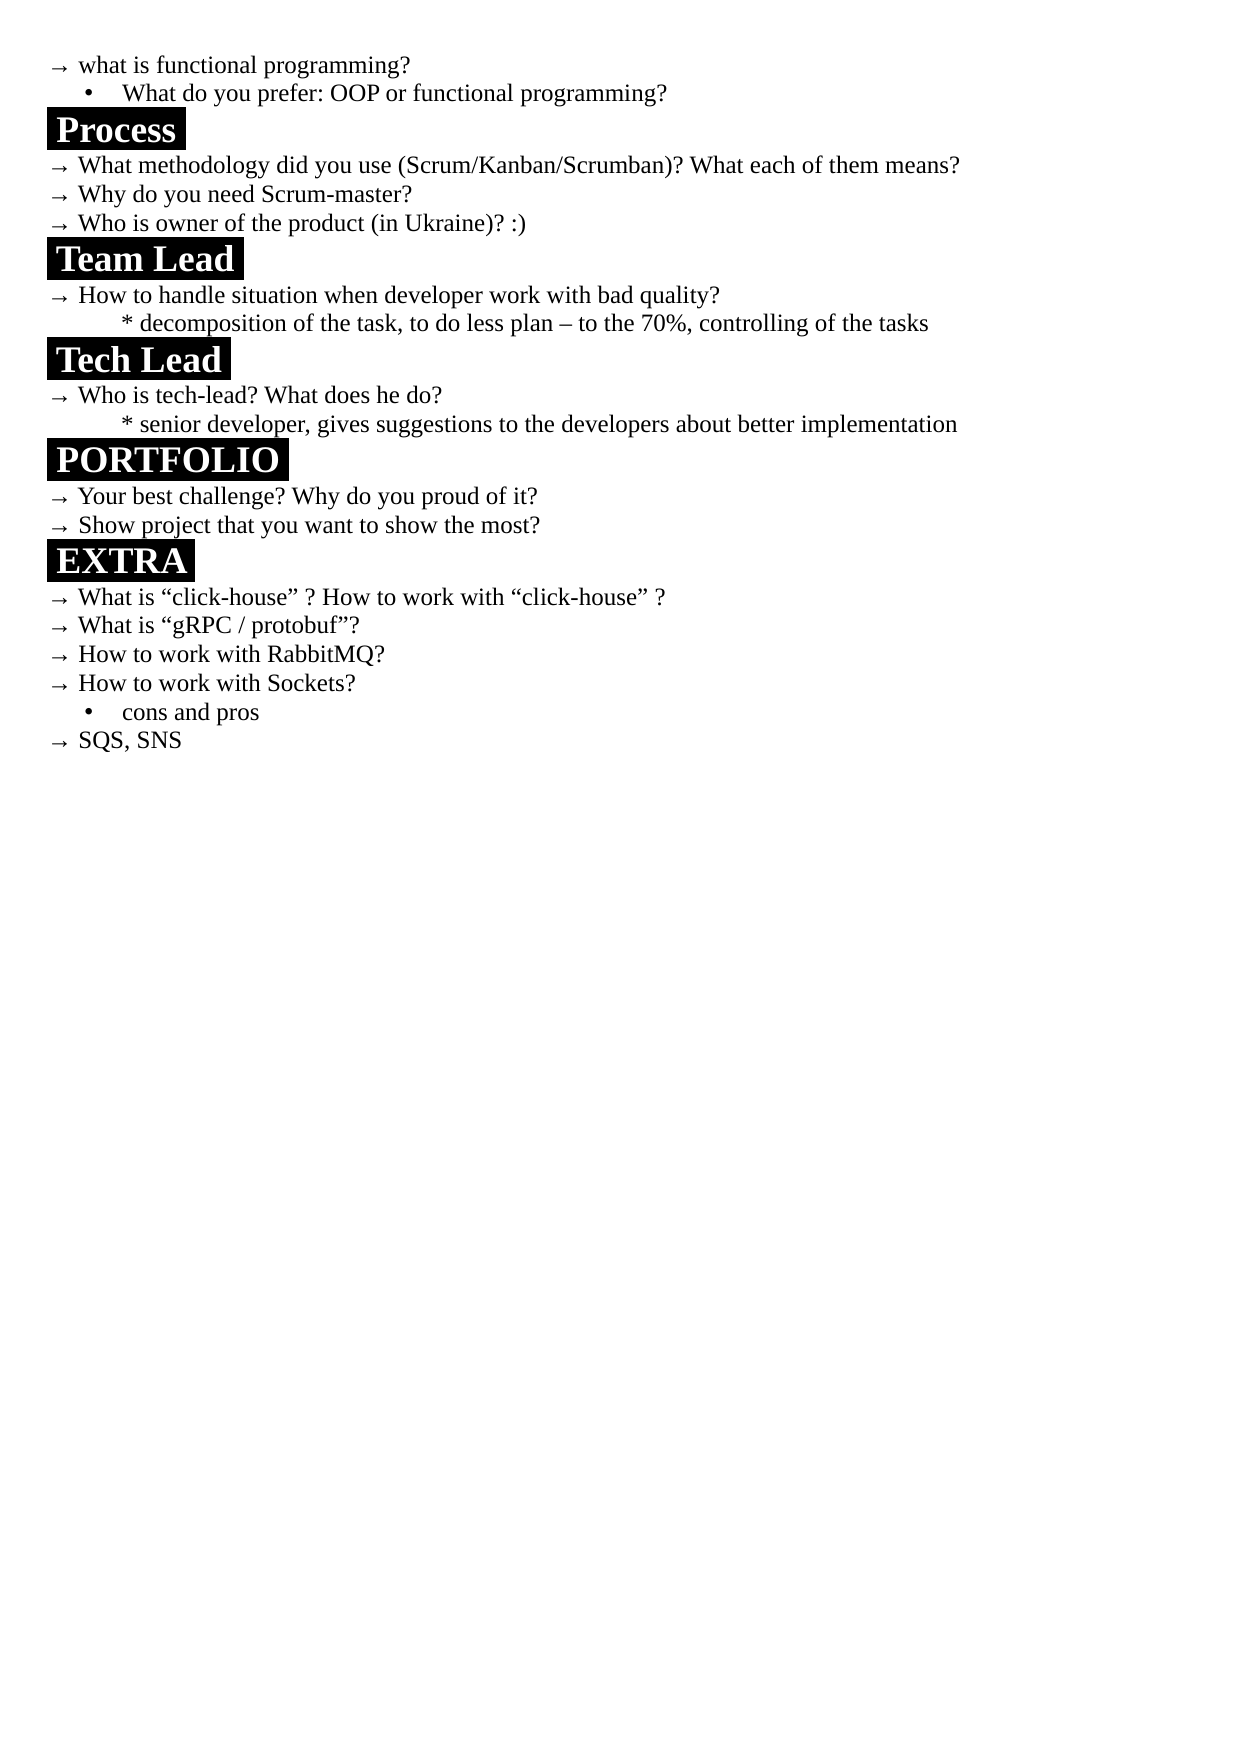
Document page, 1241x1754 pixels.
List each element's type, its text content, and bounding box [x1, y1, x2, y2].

text Process [47, 107, 1200, 150]
text → What is “click-house” ? How to work with “click-house” ? [47, 582, 1200, 610]
text Tech Lead [47, 337, 1200, 380]
text * decomposition of the task, to do less plan – to the 70%, controlling of the tasks [47, 308, 1200, 337]
text → SQS, SNS [47, 725, 1200, 754]
text → Why do you need Scrum-master? [47, 179, 1200, 208]
text → Show project that you want to show the most? [47, 510, 1200, 538]
text → How to work with RabbitMQ? [47, 639, 1200, 668]
text → How to work with Sockets? [47, 668, 1200, 697]
text → Your best challenge? Why do you proud of it? [47, 481, 1200, 510]
text Team Lead [47, 237, 1200, 280]
list cons and pros [84, 697, 1200, 725]
list What do you prefer: OOP or functional programming? [84, 78, 1200, 107]
text → Who is owner of the product (in Ukraine)? :) [47, 208, 1200, 237]
text * senior developer, gives suggestions to the developers about better implementation [47, 409, 1200, 438]
text → How to handle situation when developer work with bad quality? [47, 280, 1200, 308]
text PORTFOLIO [47, 438, 1200, 481]
text → Who is tech-lead? What does he do? [47, 380, 1200, 409]
text → What methodology did you use (Scrum/Kanban/Scrumban)? What each of them means? [47, 150, 1200, 179]
text → what is functional programming? [47, 50, 1200, 78]
text → What is “gRPC / protobuf”? [47, 610, 1200, 639]
text EXTRA [47, 538, 1200, 582]
